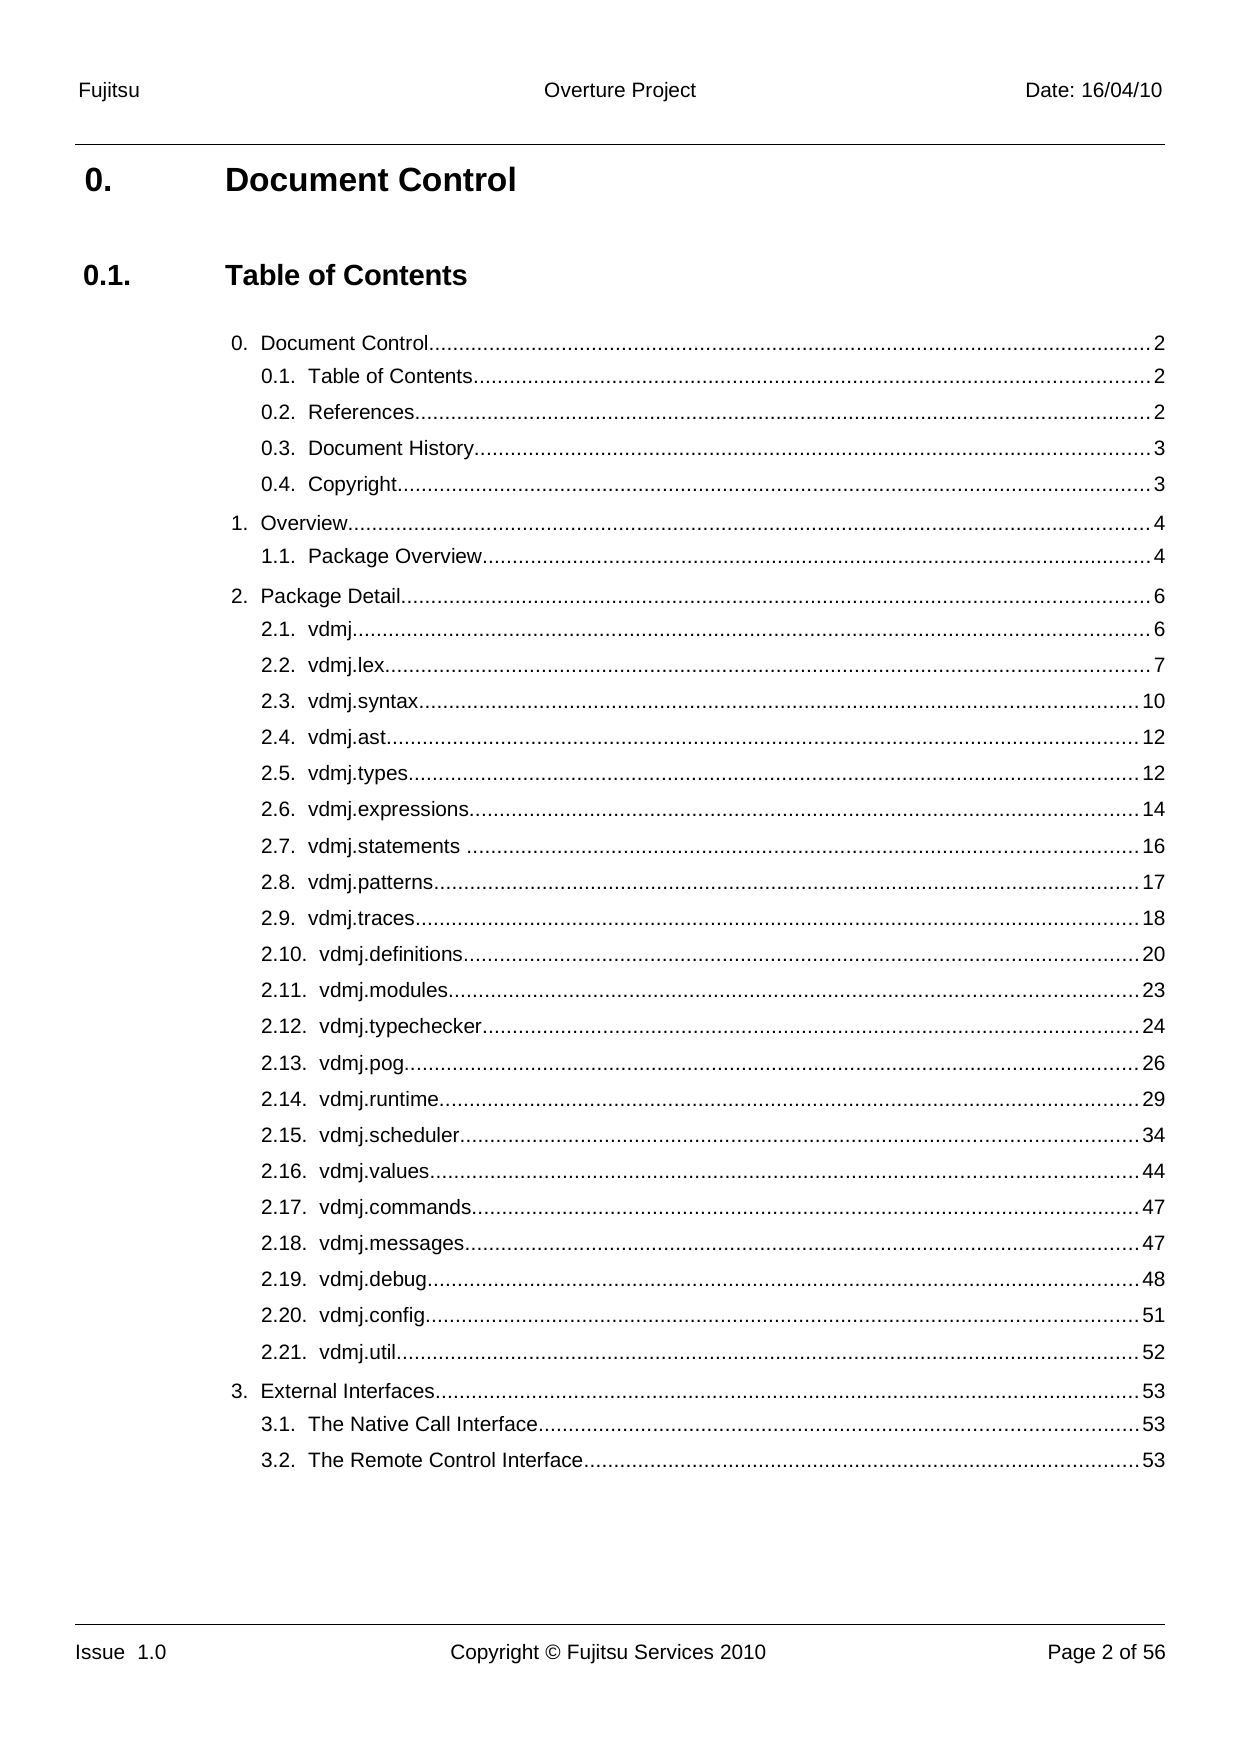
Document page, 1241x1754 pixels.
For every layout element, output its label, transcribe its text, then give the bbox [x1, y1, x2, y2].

text 2.11. vdmj.modules 23 [255, 978, 1165, 1002]
text 3.1. The Native Call Interface 53 [255, 1412, 1165, 1436]
text 2.19. vdmj.debug 48 [255, 1267, 1165, 1291]
text 2.7. vdmj.statements 16 [255, 833, 1165, 858]
text 0. Document Control 2 [225, 331, 1165, 355]
text 0.4. Copyright 3 [255, 472, 1165, 496]
text 2.8. vdmj.patterns 17 [255, 870, 1165, 894]
text 2.2. vdmj.lex 7 [255, 653, 1165, 677]
text 2.18. vdmj.messages 47 [255, 1231, 1165, 1255]
text 2.5. vdmj.types 12 [255, 761, 1165, 785]
text 0.2. References 2 [255, 400, 1165, 424]
text 2.6. vdmj.expressions 14 [255, 797, 1165, 821]
text 2.3. vdmj.syntax 10 [255, 689, 1165, 713]
text 2.14. vdmj.runtime 29 [255, 1087, 1165, 1111]
text 2.9. vdmj.traces 18 [255, 906, 1165, 930]
text 2.17. vdmj.commands 47 [255, 1195, 1165, 1219]
text 3.2. The Remote Control Interface 53 [255, 1448, 1165, 1472]
text 0.1. Table of Contents 2 [255, 364, 1165, 388]
text 2.21. vdmj.util 52 [255, 1339, 1165, 1364]
text 1.1. Package Overview 4 [255, 544, 1165, 568]
text 2. Package Detail 6 [225, 583, 1165, 608]
text 2.12. vdmj.typechecker 24 [255, 1014, 1165, 1038]
text 2.10. vdmj.definitions 20 [255, 942, 1165, 966]
text 2.16. vdmj.values 44 [255, 1159, 1165, 1183]
subtitle Table of Contents [75, 258, 1165, 292]
subtitle Document Control [75, 160, 1165, 198]
text 2.13. vdmj.pog 26 [255, 1050, 1165, 1074]
text 1. Overview 4 [225, 511, 1165, 535]
text 2.15. vdmj.scheduler 34 [255, 1123, 1165, 1147]
text 2.20. vdmj.config 51 [255, 1303, 1165, 1327]
text 3. External Interfaces 53 [225, 1379, 1165, 1403]
text 2.4. vdmj.ast 12 [255, 725, 1165, 749]
text 0.3. Document History 3 [255, 436, 1165, 460]
text 2.1. vdmj 6 [255, 617, 1165, 641]
